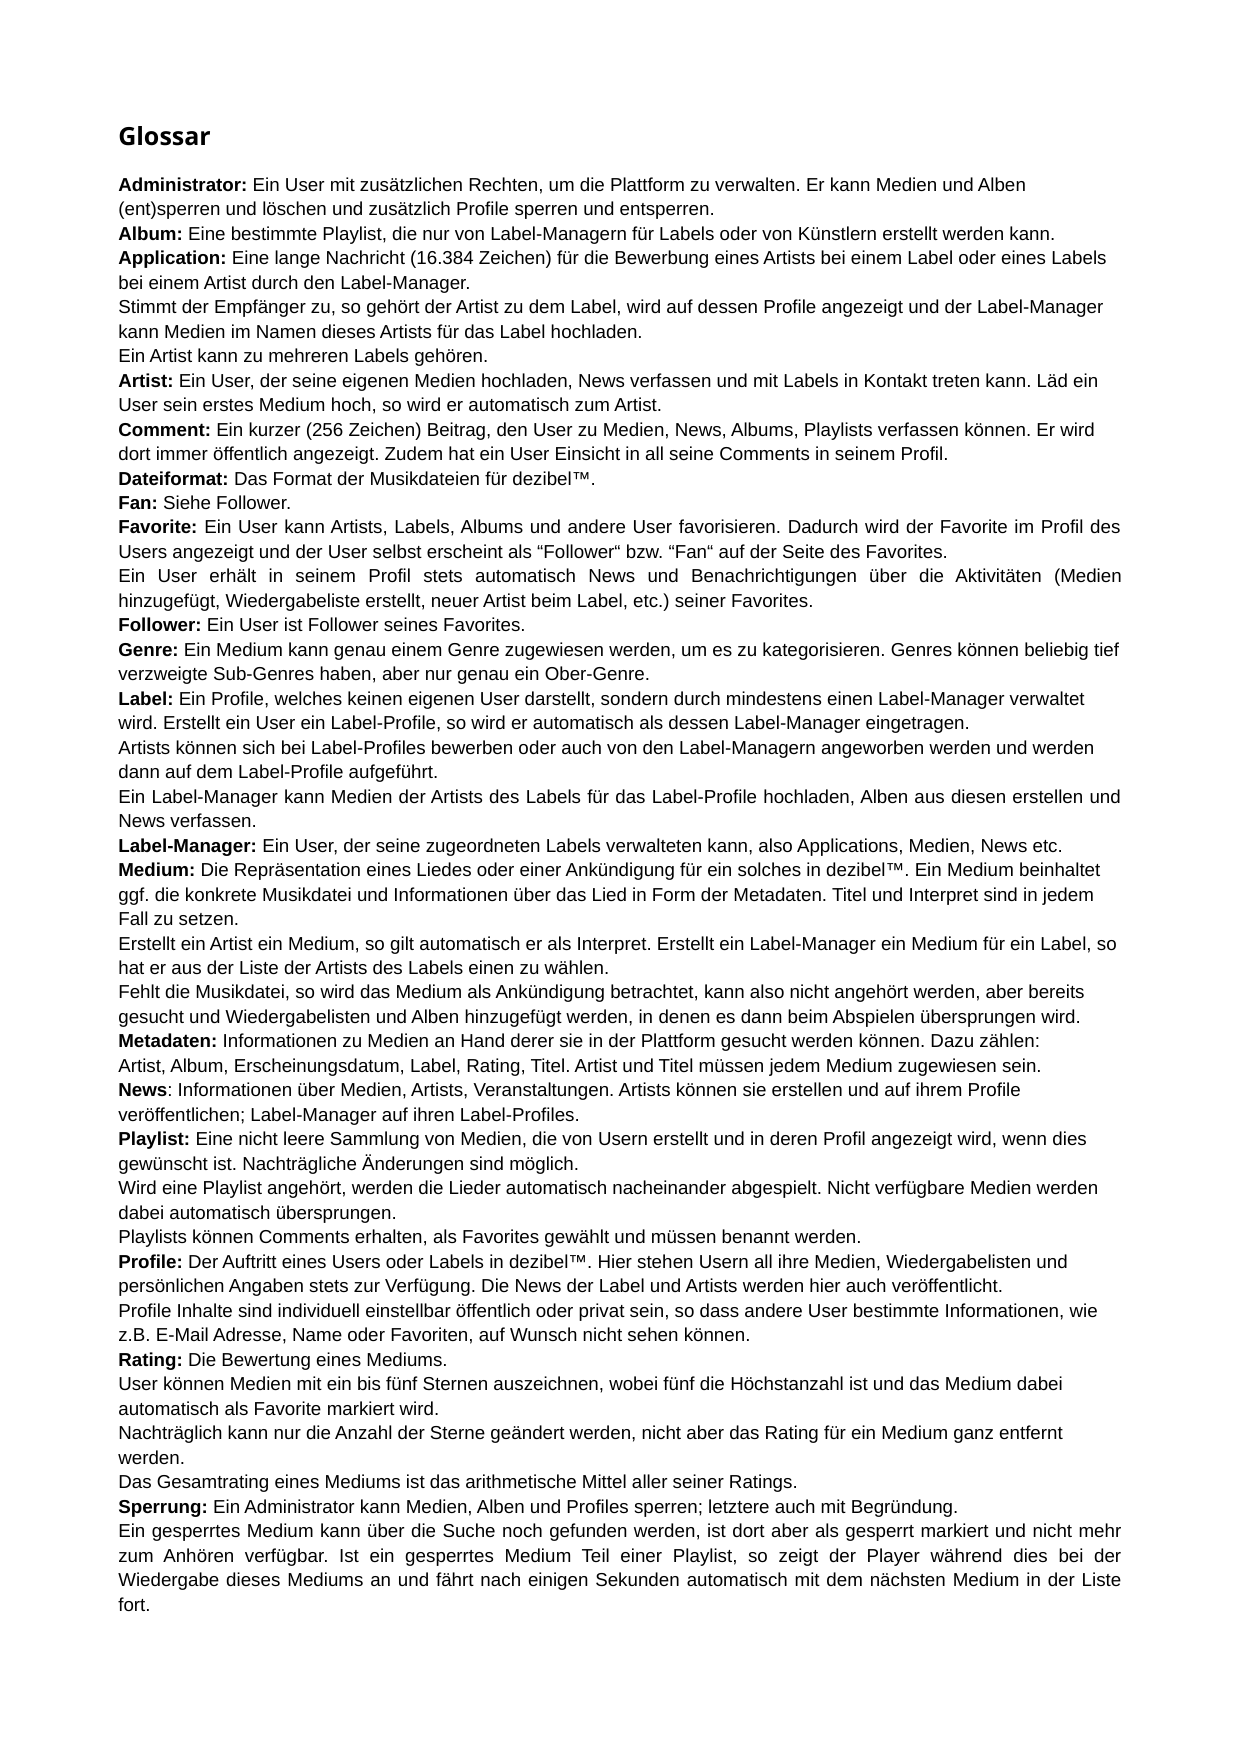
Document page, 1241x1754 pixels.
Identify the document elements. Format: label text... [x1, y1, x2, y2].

text Application: Eine lange Nachricht (16.384 Zeichen) für die Bewerbung eines Artists bei einem Label oder eines Labels bei einem Artist durch den Label-Manager. [118, 247, 1122, 293]
text Glossar [118, 118, 1122, 152]
text Playlists können Comments erhalten, als Favorites gewählt und müssen benannt werden. [118, 1226, 1122, 1248]
text Dateiformat: Das Format der Musikdateien für dezibel™. [118, 467, 1122, 489]
text Stimmt der Empfänger zu, so gehört der Artist zu dem Label, wird auf dessen Profile angezeigt und der Label-Manager kann Medien im Namen dieses Artists für das Label hochladen. [118, 296, 1122, 342]
text Ein User erhält in seinem Profil stets automatisch News und Benachrichtigungen über die Aktivitäten (Medien hinzugefügt, Wiedergabeliste erstellt, neuer Artist beim Label, etc.) seiner Favorites. [118, 565, 1122, 611]
text Wird eine Playlist angehört, werden die Lieder automatisch nacheinander abgespielt. Nicht verfügbare Medien werden dabei automatisch übersprungen. [118, 1177, 1122, 1223]
text Artists können sich bei Label-Profiles bewerben oder auch von den Label-Managern angeworben werden und werden dann auf dem Label-Profile aufgeführt. [118, 737, 1122, 783]
text Ein Artist kann zu mehreren Labels gehören. [118, 345, 1122, 366]
text Rating: Die Bewertung eines Mediums. [118, 1348, 1122, 1370]
text Album: Eine bestimmte Playlist, die nur von Label-Managern für Labels oder von Künstlern erstellt werden kann. [118, 222, 1122, 244]
text Artist, Album, Erscheinungsdatum, Label, Rating, Titel. Artist und Titel müssen jedem Medium zugewiesen sein. [118, 1055, 1122, 1076]
text Das Gesamtrating eines Mediums ist das arithmetische Mittel aller seiner Ratings. [118, 1471, 1122, 1492]
text Artist: Ein User, der seine eigenen Medien hochladen, News verfassen und mit Labels in Kontakt treten kann. Läd ein User sein erstes Medium hoch, so wird er automatisch zum Artist. [118, 369, 1122, 415]
text Comment: Ein kurzer (256 Zeichen) Beitrag, den User zu Medien, News, Albums, Playlists verfassen können. Er wird dort immer öffentlich angezeigt. Zudem hat ein User Einsicht in all seine Comments in seinem Profil. [118, 418, 1122, 464]
text Favorite: Ein User kann Artists, Labels, Albums und andere User favorisieren. Dadurch wird der Favorite im Profil des Users angezeigt und der User selbst erscheint als “Follower“ bzw. “Fan“ auf der Seite des Favorites. [118, 516, 1122, 562]
text Fan: Siehe Follower. [118, 492, 1122, 513]
text Medium: Die Repräsentation eines Liedes oder einer Ankündigung für ein solches in dezibel™. Ein Medium beinhaltet ggf. die konkrete Musikdatei und Informationen über das Lied in Form der Metadaten. Titel und Interpret sind in jedem Fall zu setzen. [118, 859, 1122, 929]
text Ein Label-Manager kann Medien der Artists des Labels für das Label-Profile hochladen, Alben aus diesen erstellen und News verfassen. [118, 786, 1122, 832]
text Fehlt die Musikdatei, so wird das Medium als Ankündigung betrachtet, kann also nicht angehört werden, aber bereits gesucht und Wiedergabelisten und Alben hinzugefügt werden, in denen es dann beim Abspielen übersprungen wird. [118, 981, 1122, 1027]
text Label: Ein Profile, welches keinen eigenen User darstellt, sondern durch mindestens einen Label-Manager verwaltet wird. Erstellt ein User ein Label-Profile, so wird er automatisch als dessen Label-Manager eingetragen. [118, 688, 1122, 734]
text Playlist: Eine nicht leere Sammlung von Medien, die von Usern erstellt und in deren Profil angezeigt wird, wenn dies gewünscht ist. Nachträgliche Änderungen sind möglich. [118, 1128, 1122, 1174]
text Profile Inhalte sind individuell einstellbar öffentlich oder privat sein, so dass andere User bestimmte Informationen, wie z.B. E-Mail Adresse, Name oder Favoriten, auf Wunsch nicht sehen können. [118, 1299, 1122, 1346]
text Follower: Ein User ist Follower seines Favorites. [118, 614, 1122, 636]
text News: Informationen über Medien, Artists, Veranstaltungen. Artists können sie erstellen und auf ihrem Profile veröffentlichen; Label-Manager auf ihren Label-Profiles. [118, 1079, 1122, 1125]
text Administrator: Ein User mit zusätzlichen Rechten, um die Plattform zu verwalten. Er kann Medien und Alben (ent)sperren und löschen und zusätzlich Profile sperren und entsperren. [118, 173, 1122, 219]
text Genre: Ein Medium kann genau einem Genre zugewiesen werden, um es zu kategorisieren. Genres können beliebig tief verzweigte Sub-Genres haben, aber nur genau ein Ober-Genre. [118, 639, 1122, 685]
text Sperrung: Ein Administrator kann Medien, Alben und Profiles sperren; letztere auch mit Begründung. [118, 1495, 1122, 1517]
text Erstellt ein Artist ein Medium, so gilt automatisch er als Interpret. Erstellt ein Label-Manager ein Medium für ein Label, so hat er aus der Liste der Artists des Labels einen zu wählen. [118, 932, 1122, 978]
text Nachträglich kann nur die Anzahl der Sterne geändert werden, nicht aber das Rating für ein Medium ganz entfernt werden. [118, 1422, 1122, 1468]
text Metadaten: Informationen zu Medien an Hand derer sie in der Plattform gesucht werden können. Dazu zählen: [118, 1030, 1122, 1052]
text Profile: Der Auftritt eines Users oder Labels in dezibel™. Hier stehen Usern all ihre Medien, Wiedergabelisten und persönlichen Angaben stets zur Verfügung. Die News der Label und Artists werden hier auch veröffentlicht. [118, 1251, 1122, 1297]
text Label-Manager: Ein User, der seine zugeordneten Labels verwalteten kann, also Applications, Medien, News etc. [118, 834, 1122, 856]
text User können Medien mit ein bis fünf Sternen auszeichnen, wobei fünf die Höchstanzahl ist und das Medium dabei automatisch als Favorite markiert wird. [118, 1373, 1122, 1419]
text Ein gesperrtes Medium kann über die Suche noch gefunden werden, ist dort aber als gesperrt markiert und nicht mehr zum Anhören verfügbar. Ist ein gesperrtes Medium Teil einer Playlist, so zeigt der Player während dies bei der Wiedergabe dieses Mediums an und fährt nach einigen Sekunden automatisch mit dem nächsten Medium in der Liste fort. [118, 1520, 1122, 1615]
